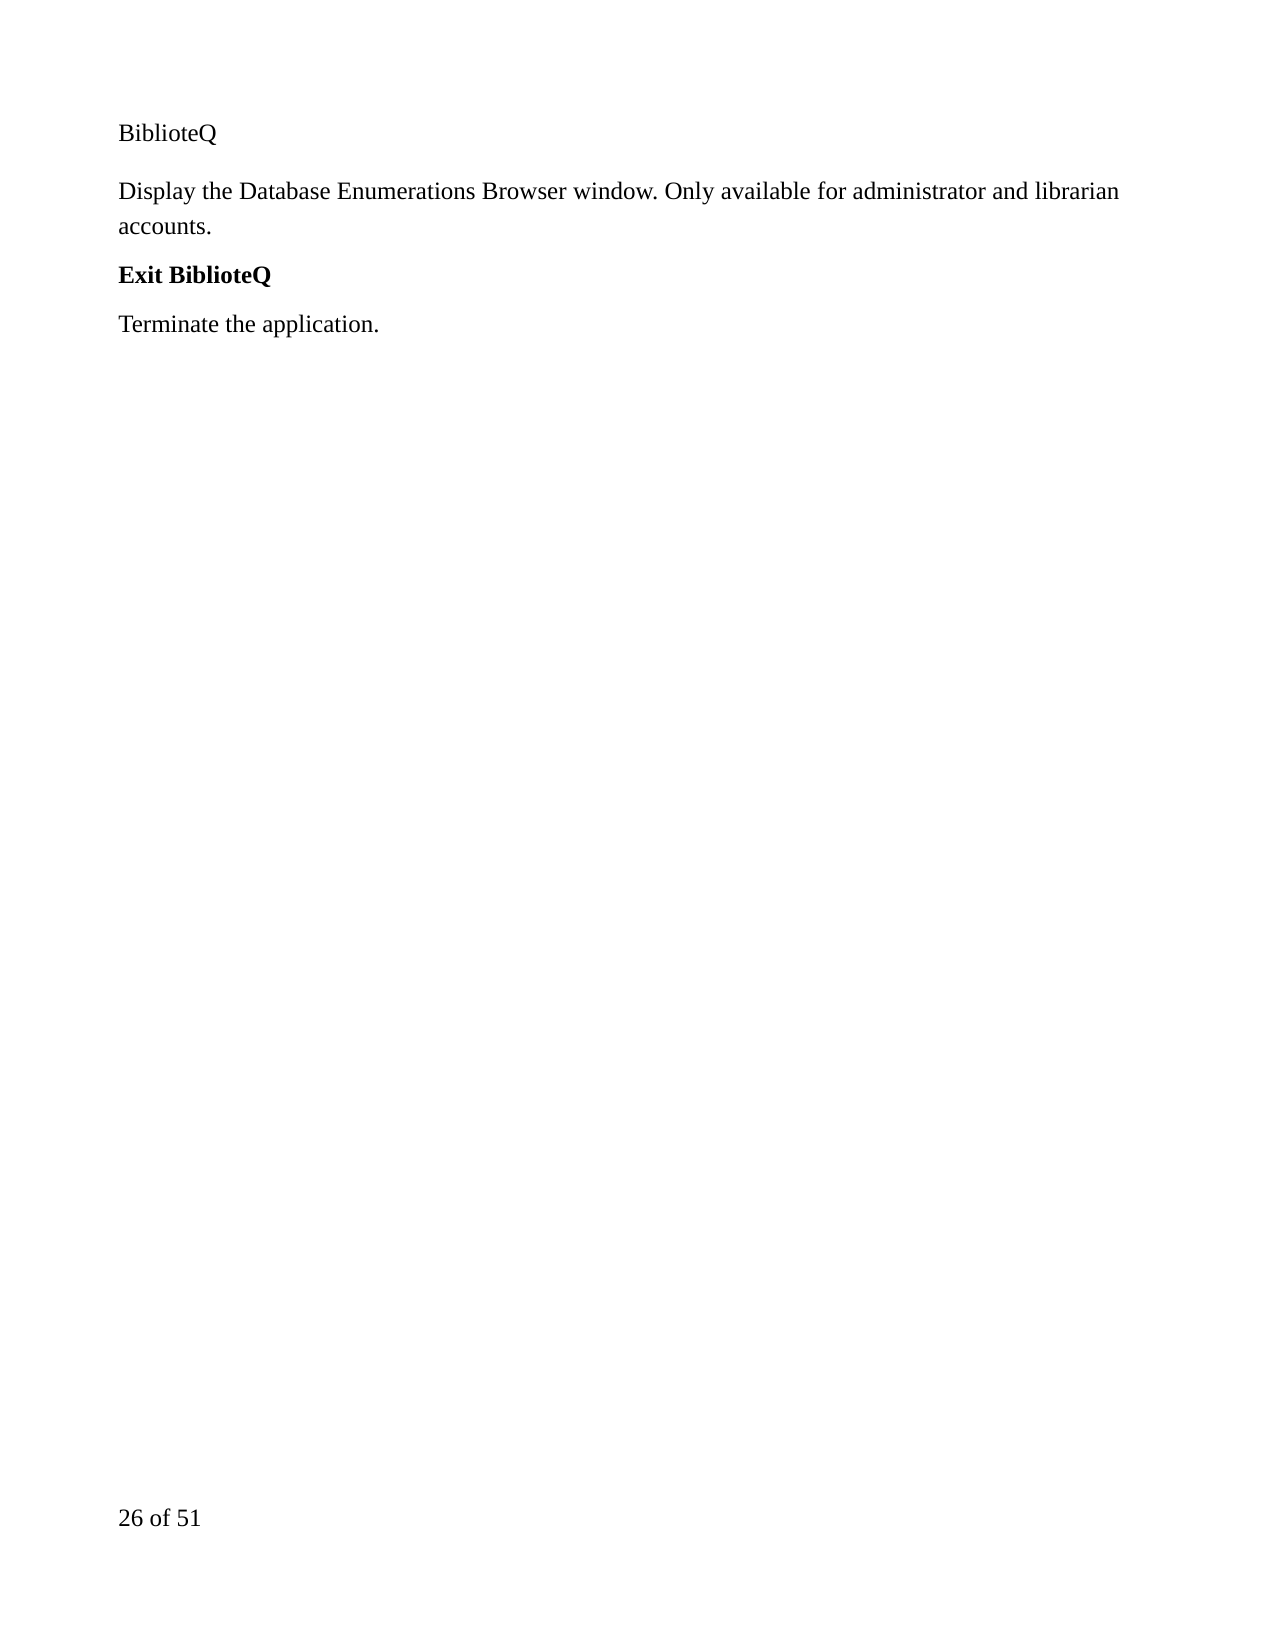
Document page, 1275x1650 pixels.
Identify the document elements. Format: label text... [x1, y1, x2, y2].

text Exit BiblioteQ [118, 260, 1157, 289]
text Display the Database Enumerations Browser window. Only available for administrator and librarian accounts. [118, 176, 1157, 239]
text Terminate the application. [118, 309, 1157, 338]
